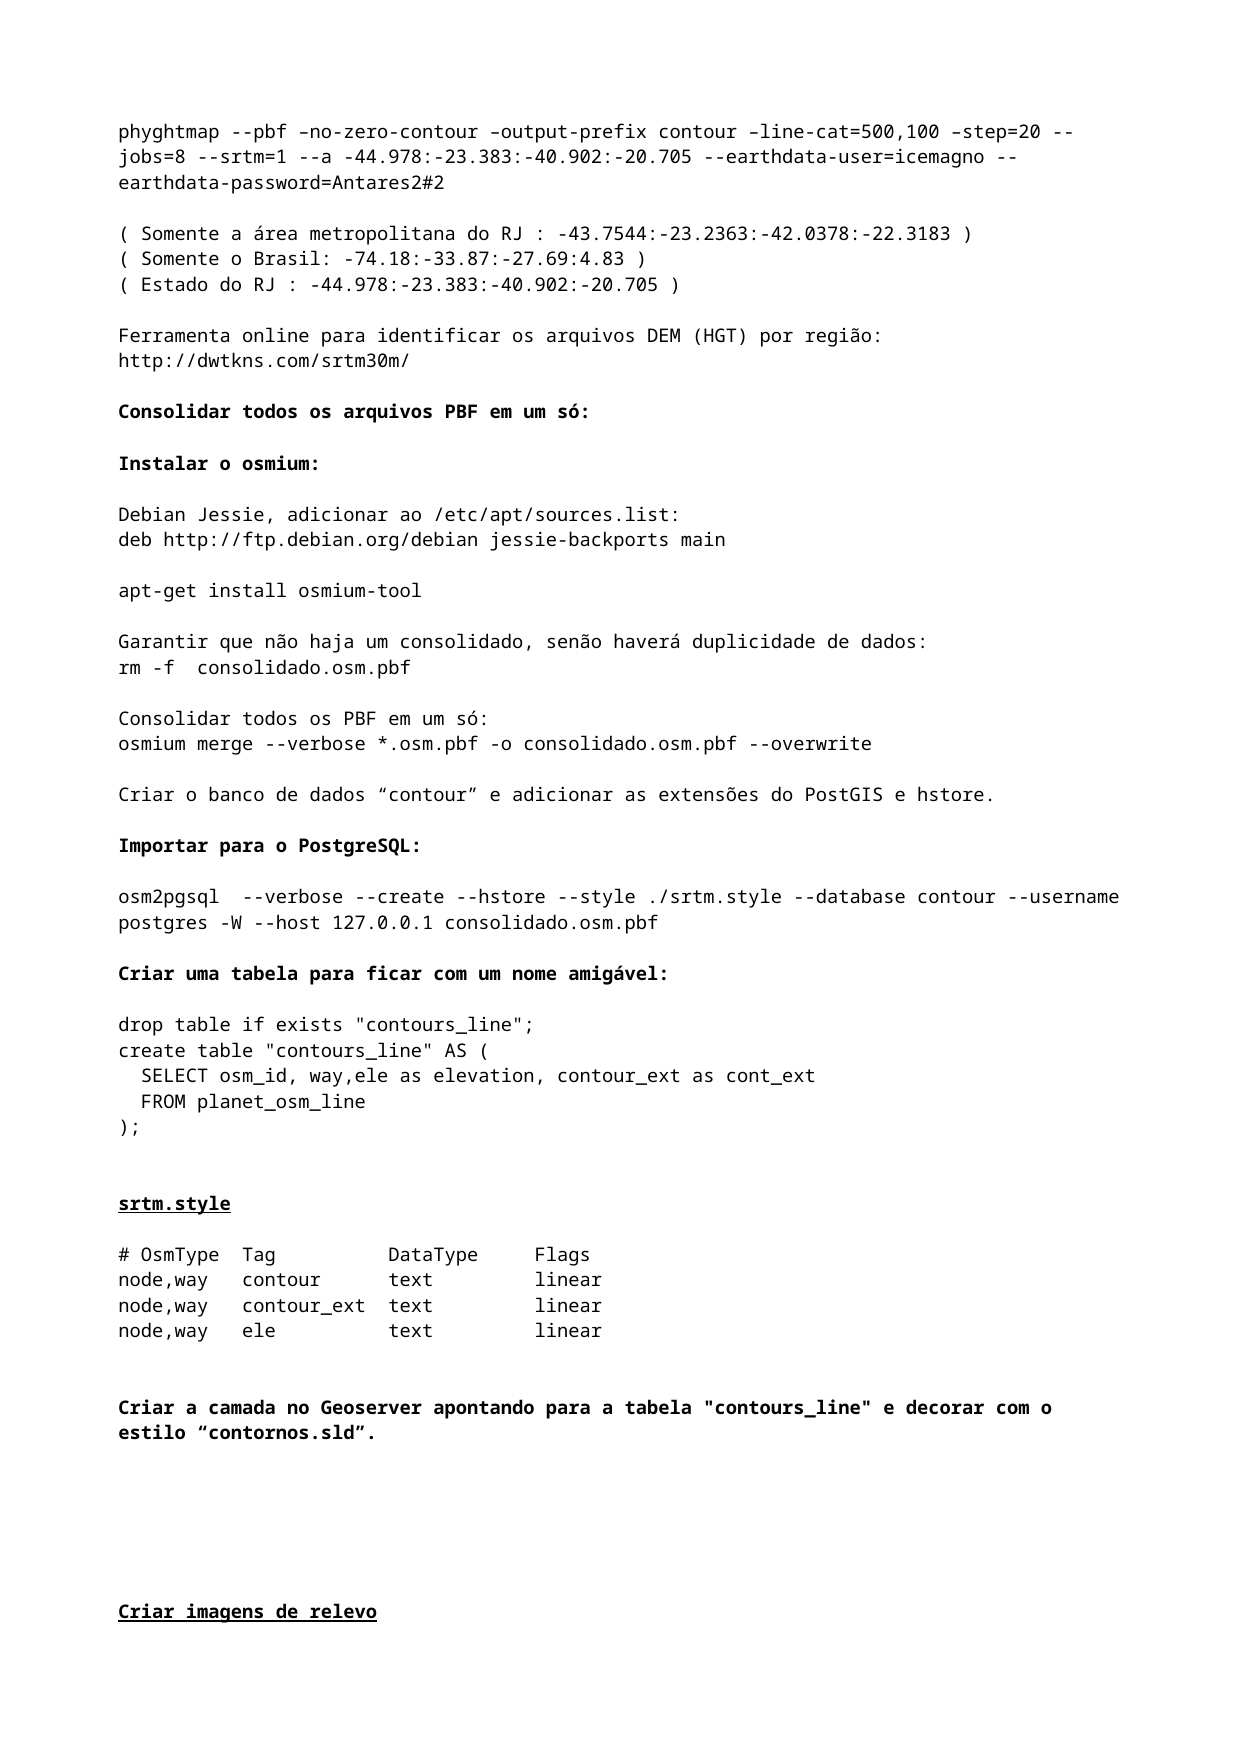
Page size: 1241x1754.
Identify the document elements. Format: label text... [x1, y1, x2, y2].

text Criar a camada no Geoserver apontando para a tabela "contours_line" e decorar com o estilo “contornos.sld”. [118, 1394, 1122, 1445]
text create table "contours_line" AS ( [118, 1037, 1122, 1062]
text Debian Jessie, adicionar ao /etc/apt/sources.list: [118, 501, 1122, 526]
text osmium merge --verbose *.osm.pbf -o consolidado.osm.pbf --overwrite [118, 731, 1122, 756]
text Ferramenta online para identificar os arquivos DEM (HGT) por região: http://dwtkns.com/srtm30m/ [118, 322, 1122, 373]
text srtm.style [118, 1190, 1122, 1216]
text rm -f consolidado.osm.pbf [118, 654, 1122, 679]
text deb http://ftp.debian.org/debian jessie-backports main [118, 526, 1122, 552]
text Criar uma tabela para ficar com um nome amigável: [118, 960, 1122, 986]
text ( Estado do RJ : -44.978:-23.383:-40.902:-20.705 ) [118, 271, 1122, 297]
text Consolidar todos os arquivos PBF em um só: [118, 399, 1122, 424]
text node,way contour_ext text linear [118, 1292, 1122, 1318]
text Criar imagens de relevo [118, 1598, 1122, 1624]
text ( Somente a área metropolitana do RJ : -43.7544:-23.2363:-42.0378:-22.3183 ) [118, 220, 1122, 246]
text osm2pgsql --verbose --create --hstore --style ./srtm.style --database contour --username postgres -W --host 127.0.0.1 consolidado.osm.pbf [118, 884, 1122, 935]
text node,way ele text linear [118, 1318, 1122, 1343]
text apt-get install osmium-tool [118, 577, 1122, 603]
text ); [118, 1113, 1122, 1139]
text Consolidar todos os PBF em um só: [118, 705, 1122, 731]
text FROM planet_osm_line [118, 1088, 1122, 1113]
text Importar para o PostgreSQL: [118, 833, 1122, 858]
text node,way contour text linear [118, 1267, 1122, 1292]
text drop table if exists "contours_line"; [118, 1011, 1122, 1037]
text phyghtmap --pbf –no-zero-contour –output-prefix contour –line-cat=500,100 –step=20 --jobs=8 --srtm=1 --a -44.978:-23.383:-40.902:-20.705 --earthdata-user=icemagno --earthdata-password=Antares2#2 [118, 118, 1122, 195]
text # OsmType Tag DataType Flags [118, 1241, 1122, 1267]
text ( Somente o Brasil: -74.18:-33.87:-27.69:4.83 ) [118, 246, 1122, 271]
text SELECT osm_id, way,ele as elevation, contour_ext as cont_ext [118, 1062, 1122, 1088]
text Instalar o osmium: [118, 450, 1122, 475]
text Garantir que não haja um consolidado, senão haverá duplicidade de dados: [118, 628, 1122, 654]
text Criar o banco de dados “contour” e adicionar as extensões do PostGIS e hstore. [118, 782, 1122, 807]
